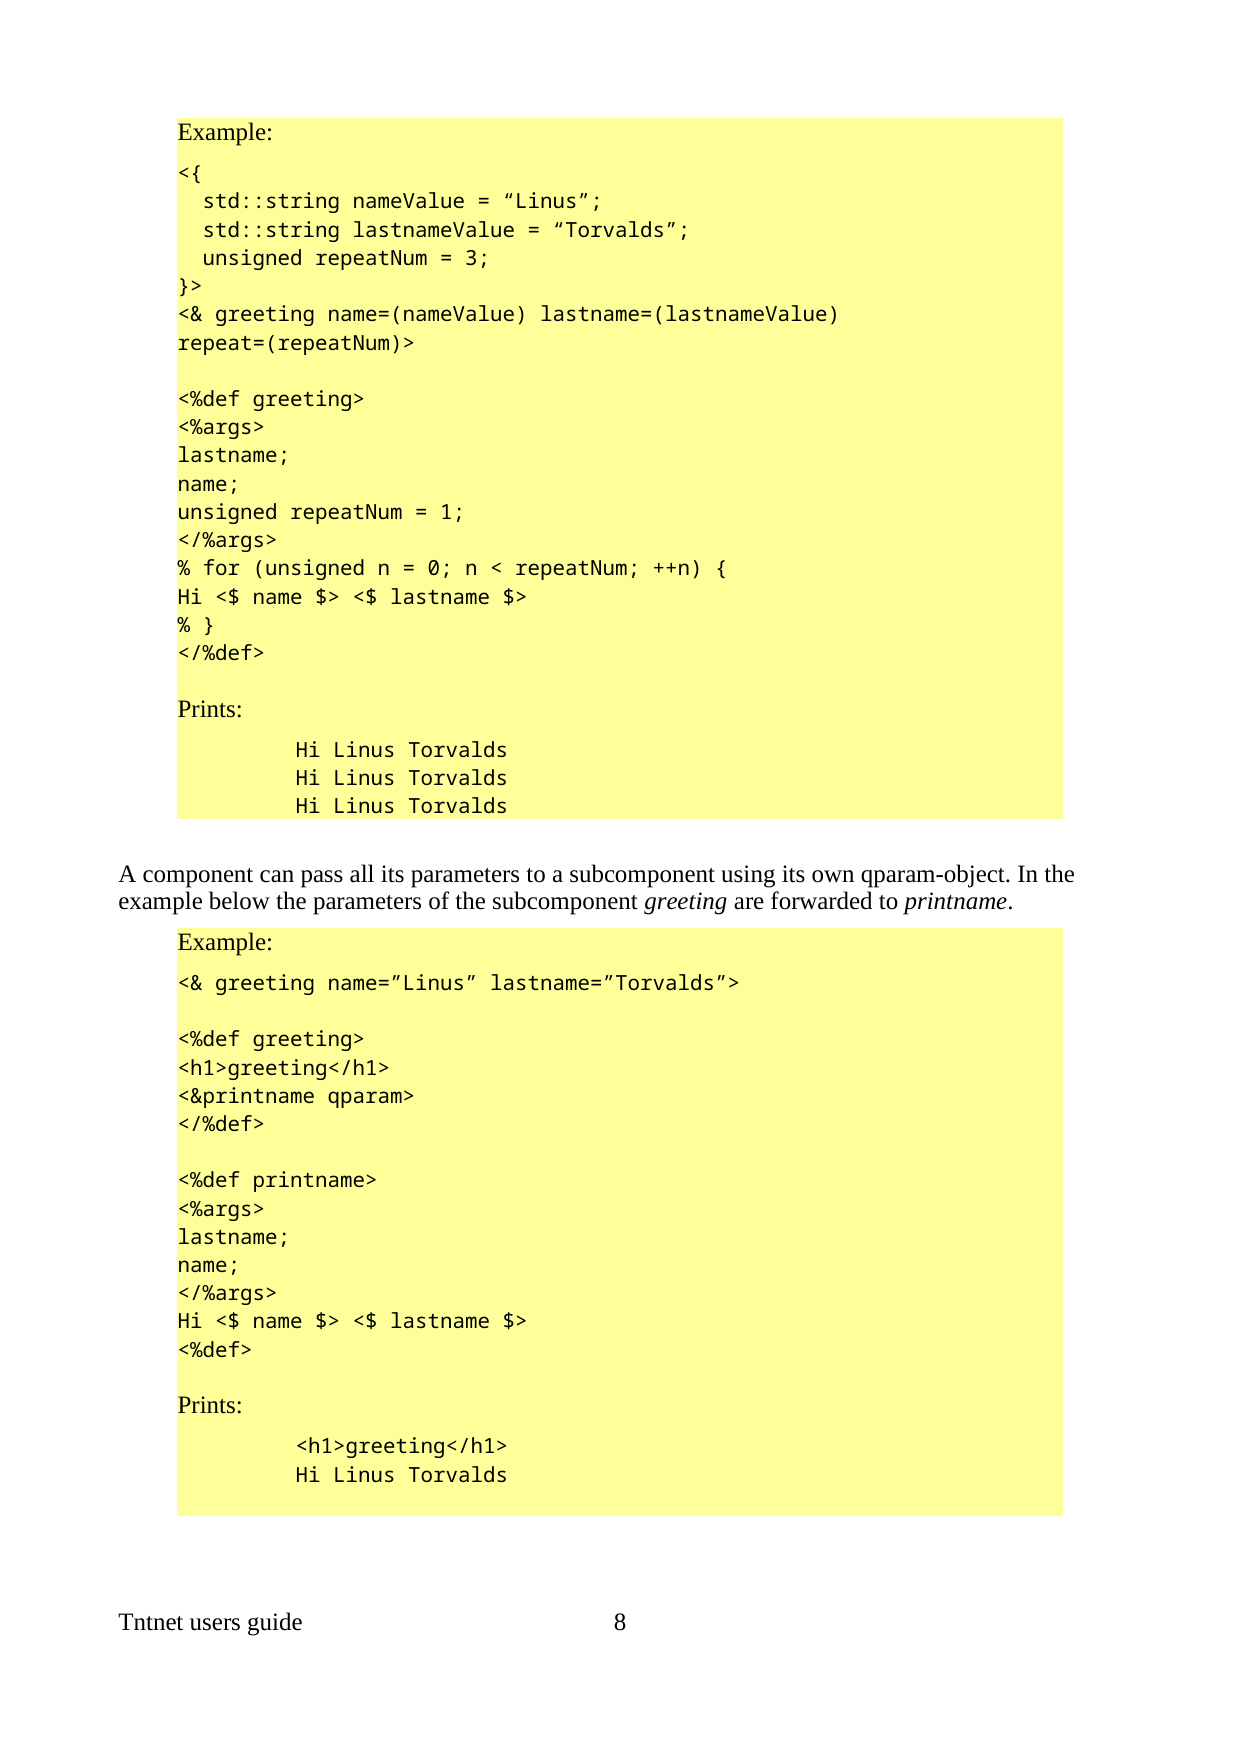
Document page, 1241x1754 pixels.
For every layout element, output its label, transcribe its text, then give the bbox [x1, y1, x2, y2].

text <& greeting name=(nameValue) lastname=(lastnameValue) repeat=(repeatNum)> [177, 299, 1063, 356]
text </%def> [177, 638, 1063, 666]
text </%args> [177, 1278, 1063, 1307]
text <%args> [177, 412, 1063, 441]
text % for (unsigned n = 0; n < repeatNum; ++n) { [177, 553, 1063, 582]
text std::string nameValue = “Linus”; [177, 187, 1063, 215]
text Hi <$ name $> <$ lastname $> [177, 582, 1063, 610]
text <%def printname> [177, 1166, 1063, 1194]
text Hi Linus Torvalds [177, 763, 1063, 791]
text <%def greeting> [177, 1024, 1063, 1053]
text }> [177, 271, 1063, 299]
text Hi Linus Torvalds [177, 735, 1063, 763]
text Hi Linus Torvalds [177, 791, 1063, 819]
text <%args> [177, 1194, 1063, 1222]
text Example: [177, 928, 1063, 955]
text <h1>greeting</h1> [177, 1053, 1063, 1081]
text <h1>greeting</h1> [177, 1432, 1063, 1460]
text std::string lastnameValue = “Torvalds”; [177, 215, 1063, 243]
text <%def greeting> [177, 384, 1063, 412]
text </%def> [177, 1109, 1063, 1137]
text lastname; [177, 441, 1063, 469]
text unsigned repeatNum = 1; [177, 497, 1063, 525]
text <%def> [177, 1335, 1063, 1363]
text Hi Linus Torvalds [177, 1460, 1063, 1488]
text Prints: [177, 1391, 1063, 1419]
text Prints: [177, 695, 1063, 722]
text % } [177, 610, 1063, 638]
text Example: [177, 118, 1063, 146]
text </%args> [177, 525, 1063, 553]
text lastname; [177, 1222, 1063, 1250]
text name; [177, 1250, 1063, 1278]
text unsigned repeatNum = 3; [177, 243, 1063, 271]
text name; [177, 469, 1063, 497]
text <& greeting name=”Linus” lastname=”Torvalds”> [177, 968, 1063, 996]
text <{ [177, 158, 1063, 187]
text Hi <$ name $> <$ lastname $> [177, 1307, 1063, 1335]
text <&printname qparam> [177, 1081, 1063, 1109]
text A component can pass all its parameters to a subcomponent using its own qparam-object. In the example below the parameters of the subcomponent greeting are forwarded to printname. [118, 860, 1122, 915]
